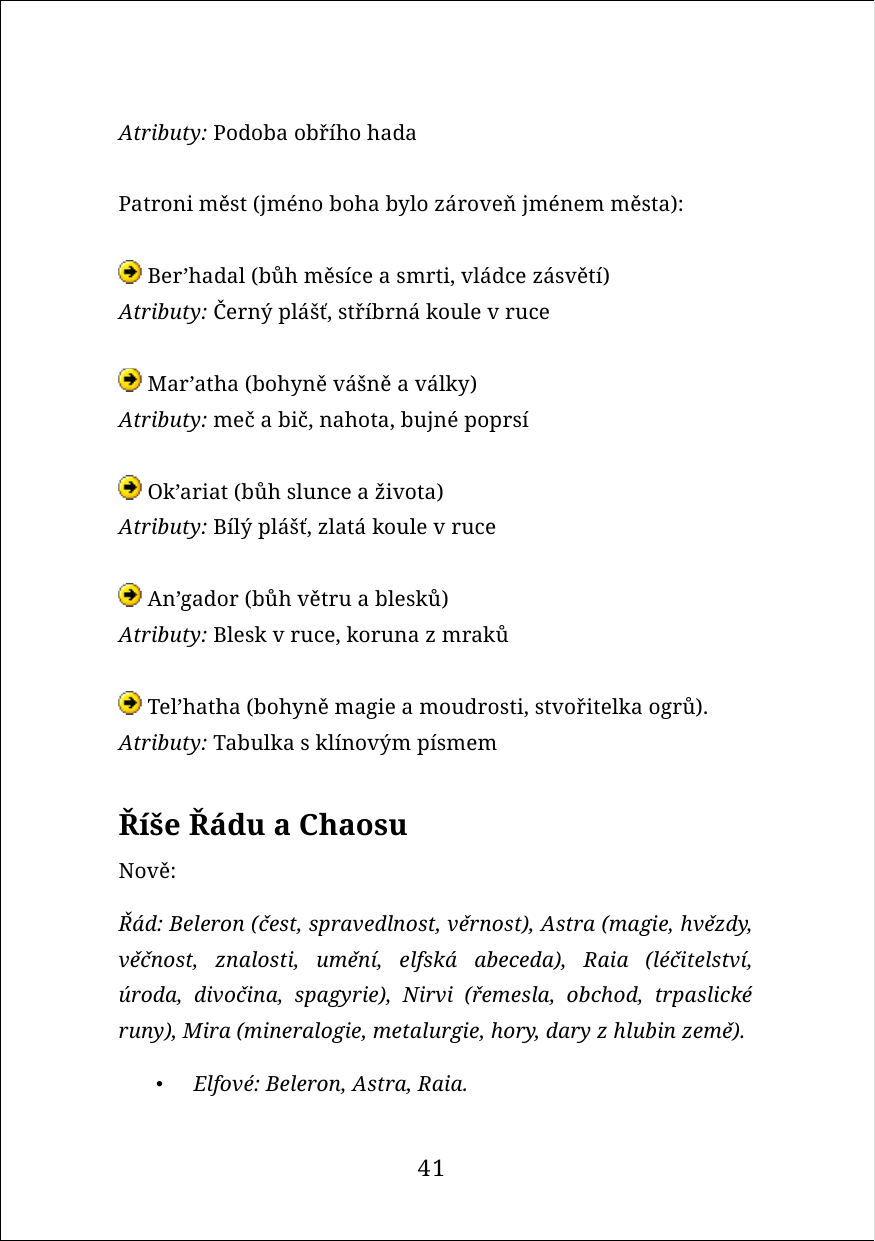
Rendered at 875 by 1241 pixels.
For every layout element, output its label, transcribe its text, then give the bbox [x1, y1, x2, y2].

picture [118, 368, 142, 392]
subtitle Říše Řádu a Chaosu [118, 805, 756, 844]
list Elfové: Beleron, Astra, Raia. [156, 1069, 756, 1098]
picture [118, 475, 142, 500]
picture [118, 583, 142, 607]
text Nově: [118, 856, 756, 884]
picture [118, 260, 142, 284]
picture [118, 691, 142, 715]
text Řád: Beleron (čest, spravedlnost, věrnost), Astra (magie, hvězdy, věčnost, znalosti, umění, elfská abeceda), Raia (léčitelství, úroda, divočina, spagyrie), Nirvi (řemesla, obchod, trpaslické runy), Mira (mineralogie, metalurgie, hory, dary z hlubin země). [118, 909, 756, 1044]
text Atributy: Podoba obřího hada Patroni měst (jméno boha bylo zároveň jménem města): Ber’hadal (bůh měsíce a smrti, vládce zásvětí) Atributy: Černý plášť, stříbrná koule v ruce Mar’atha (bohyně vášně a války) Atributy: meč a bič, nahota, bujné poprsí Ok’ariat (bůh slunce a života) Atributy: Bílý plášť, zlatá koule v ruce An’gador (bůh větru a blesků) Atributy: Blesk v ruce, koruna z mraků Tel’hatha (bohyně magie a moudrosti, stvořitelka ogrů). Atributy: Tabulka s klínovým písmem [118, 118, 756, 756]
